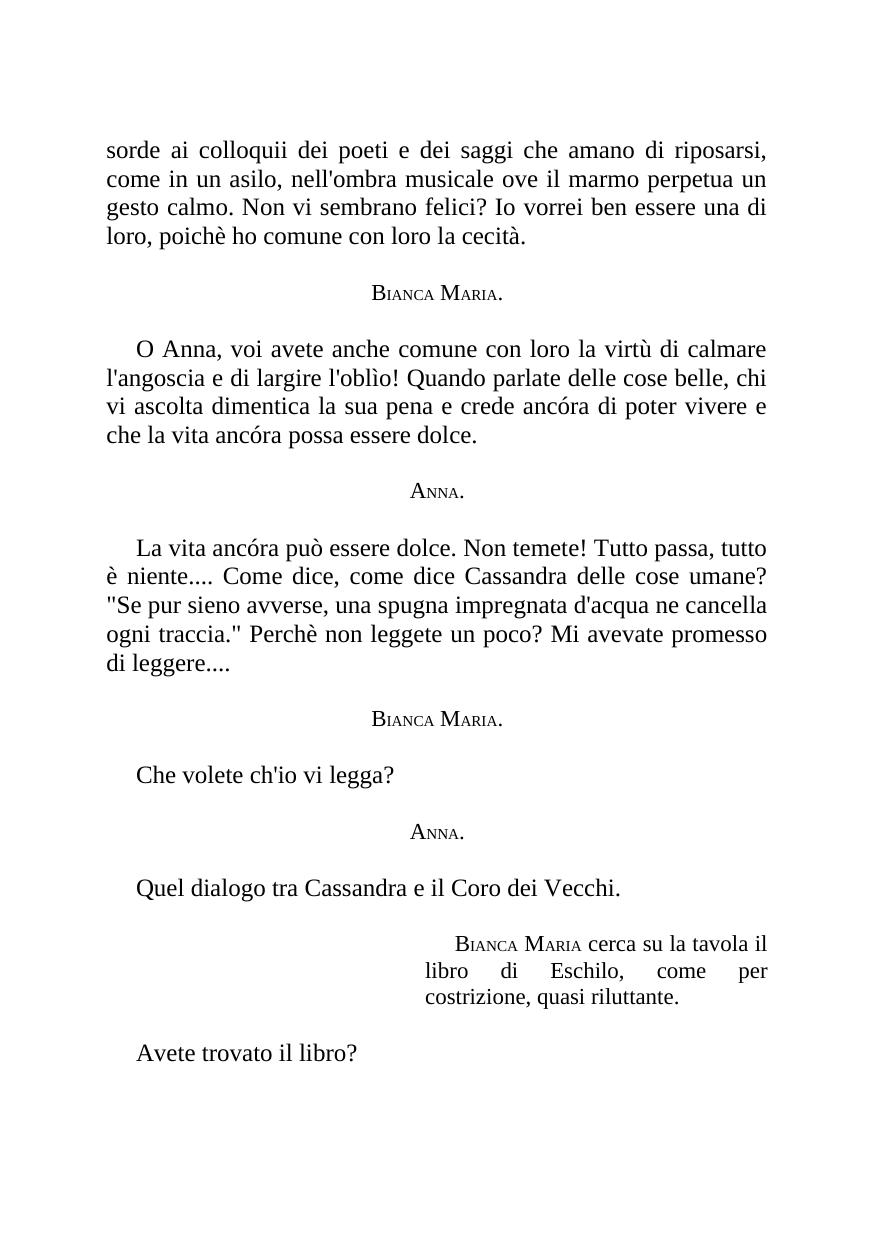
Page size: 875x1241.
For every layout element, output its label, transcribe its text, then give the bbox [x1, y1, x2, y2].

text Che volete ch'io vi legga? [106, 760, 768, 789]
text La vita ancóra può essere dolce. Non temete! Tutto passa, tutto è niente.... Come dice, come dice Cassandra delle cose umane? "Se pur sieno avverse, una spugna impregnata d'acqua ne cancella ogni traccia." Perchè non leggete un poco? Mi avevate promesso di leggere.... [106, 533, 768, 676]
text O Anna, voi avete anche comune con loro la virtù di calmare l'angoscia e di largire l'oblìo! Quando parlate delle cose belle, chi vi ascolta dimentica la sua pena e crede ancóra di poter vivere e che la vita ancóra possa essere dolce. [106, 334, 768, 449]
text Anna. [106, 818, 768, 844]
text Bianca Maria cerca su la tavola il libro di Eschilo, come per costrizione, quasi riluttante. [425, 930, 768, 1009]
text Bianca Maria. [106, 705, 768, 732]
text Quel dialogo tra Cassandra e il Coro dei Vecchi. [106, 873, 768, 902]
text Avete trovato il libro? [106, 1038, 768, 1067]
text Anna. [106, 478, 768, 504]
text Bianca Maria. [106, 279, 768, 305]
text sorde ai colloquii dei poeti e dei saggi che amano di riposarsi, come in un asilo, nell'ombra musicale ove il marmo perpetua un gesto calmo. Non vi sembrano felici? Io vorrei ben essere una di loro, poichè ho comune con loro la cecità. [106, 135, 768, 250]
